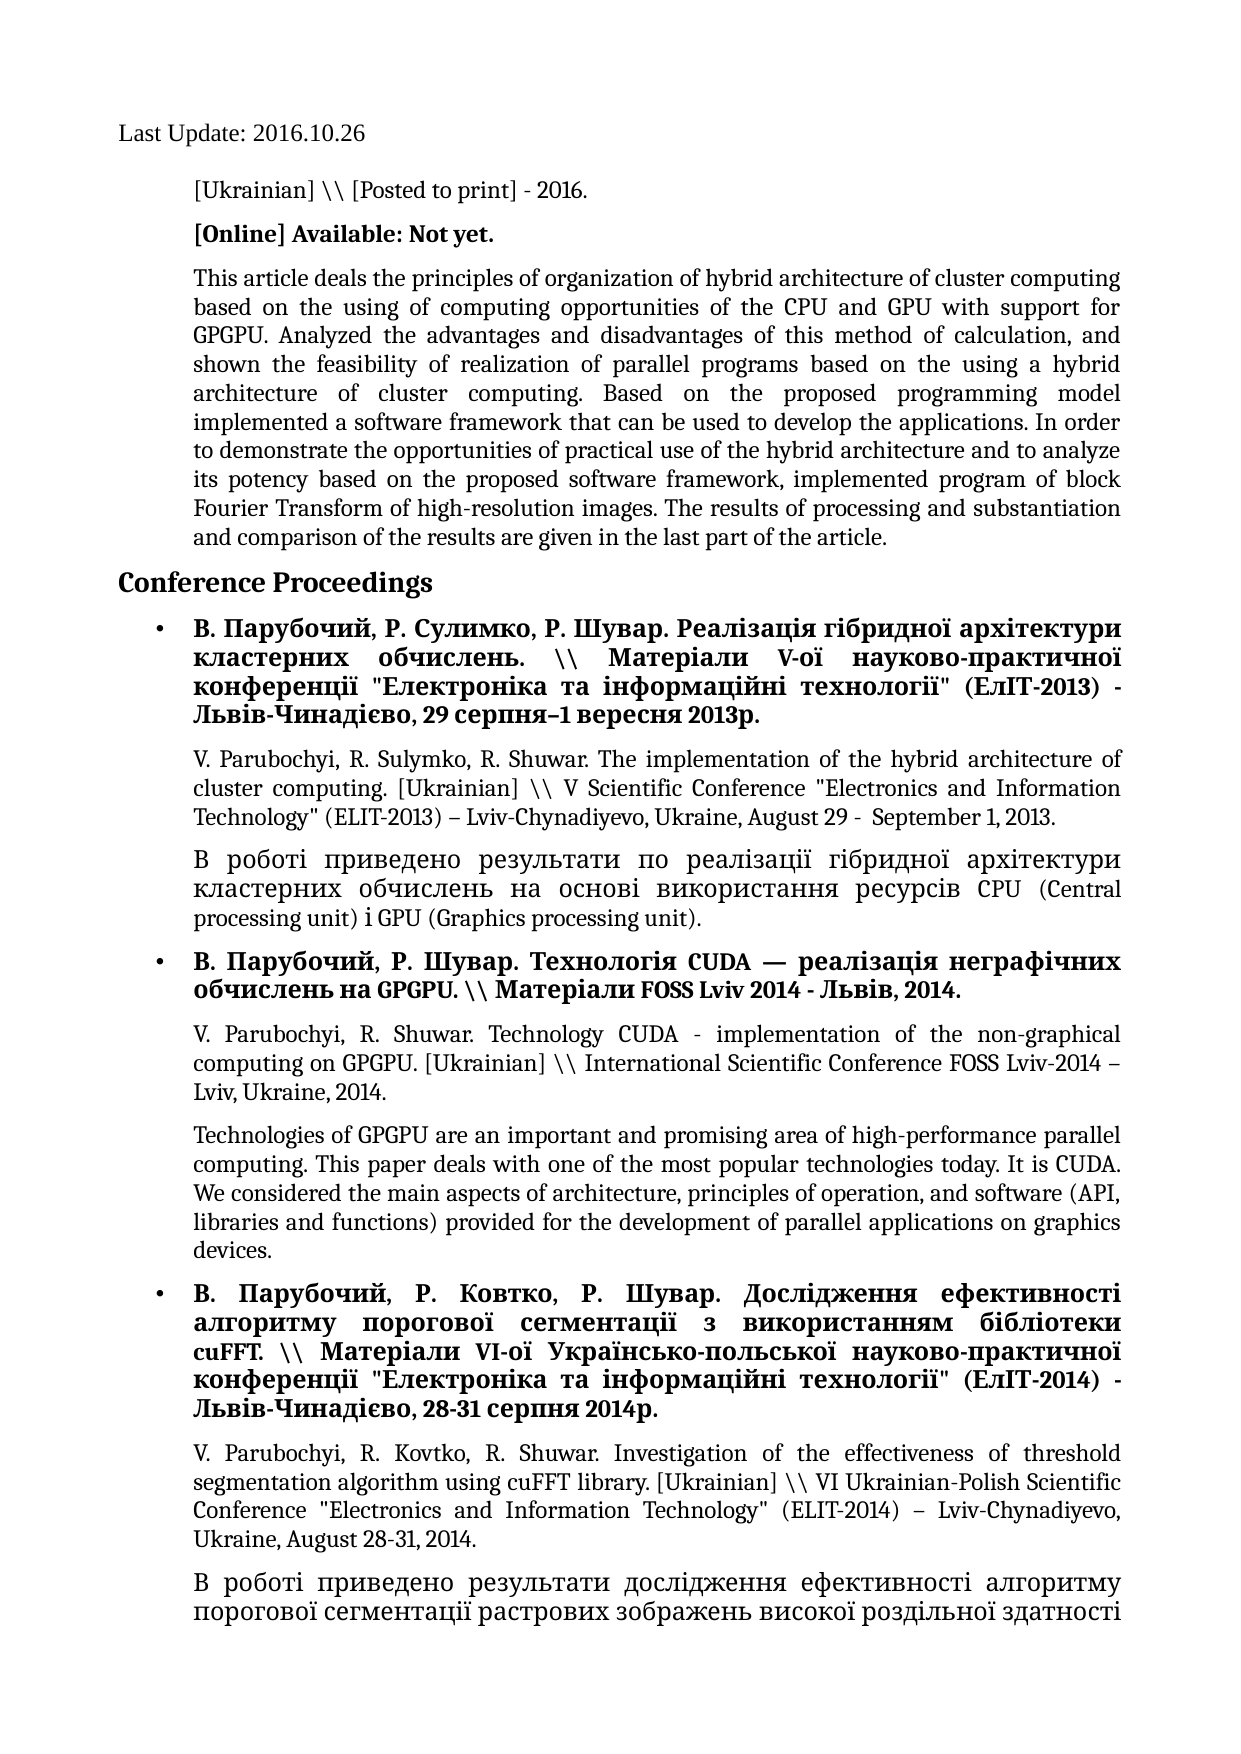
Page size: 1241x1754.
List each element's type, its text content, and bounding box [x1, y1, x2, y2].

list V. Parubochyi, R. Kovtko, R. Shuwar. Investigation of the effectiveness of threshold segmentation algorithm using cuFFT library. [Ukrainian] \\ VI Ukrainian-Polish Scientific Conference "Electronics and Information Technology" (ELIT-2014) – Lviv-Chynadiyevo, Ukraine, August 28-31, 2014. [156, 1439, 1122, 1554]
list В. Парубочий, Р. Сулимко, Р. Шувар. Реалізація гібридної архітектури кластерних обчислень. \\ Матеріали V-ої науково-практичної конференції "Електроніка та інформаційні технології" (ЕлІТ-2013) - Львів-Чинадієво, 29 серпня–1 вересня 2013р. [156, 615, 1122, 730]
list В роботі приведено результати дослідження ефективності алгоритму порогової сегментації растрових зображень високої роздільної здатності [156, 1569, 1122, 1626]
list [Online] Available: Not yet. [156, 220, 1122, 249]
list В. Парубочий, Р. Ковтко, Р. Шувар. Дослідження ефективності алгоритму порогової сегментації з використанням бібліотеки cuFFT. \\ Матеріали VI-ої Українсько-польської науково-практичної конференції "Електроніка та інформаційні технології" (ЕлІТ-2014) - Львів-Чинадієво, 28-31 серпня 2014р. [156, 1280, 1122, 1424]
list V. Parubochyi, R. Sulymko, R. Shuwar. The implementation of the hybrid architecture of cluster computing. [Ukrainian] \\ V Scientific Conference "Electronics and Information Technology" (ELIT-2013) – Lviv-Chynadiyevo, Ukraine, August 29 - September 1, 2013. [156, 745, 1122, 831]
list V. Parubochyi, R. Shuwar. Technology CUDA - implementation of the non-graphical computing on GPGPU. [Ukrainian] \\ International Scientific Conference FOSS Lviv-2014 – Lviv, Ukraine, 2014. [156, 1020, 1122, 1106]
list В. Парубочий, Р. Шувар. Технологія CUDA — реалізація неграфічних обчислень на GPGPU. \\ Матеріали FOSS Lviv 2014 - Львів, 2014. [156, 948, 1122, 1005]
subtitle Conference Proceedings [118, 566, 1122, 600]
list This article deals the principles of organization of hybrid architecture of cluster computing based on the using of computing opportunities of the CPU and GPU with support for GPGPU. Analyzed the advantages and disadvantages of this method of calculation, and shown the feasibility of realization of parallel programs based on the using a hybrid architecture of cluster computing. Based on the proposed programming model implemented a software framework that can be used to develop the applications. In order to demonstrate the opportunities of practical use of the hybrid architecture and to analyze its potency based on the proposed software framework, implemented program of block Fourier Transform of high-resolution images. The results of processing and substantiation and comparison of the results are given in the last part of the article. [156, 264, 1122, 551]
list Technologies of GPGPU are an important and promising area of high-performance parallel computing. This paper deals with one of the most popular technologies today. It is CUDA. We considered the main aspects of architecture, principles of operation, and software (API, libraries and functions) provided for the development of parallel applications on graphics devices. [156, 1121, 1122, 1265]
list В роботі приведено результати по реалізації гібридної архітектури кластерних обчислень на основі використання ресурсів CPU (Central processing unit) і GPU (Graphics processing unit). [156, 846, 1122, 933]
list [Ukrainian] \\ [Posted to print] - 2016. [156, 176, 1122, 205]
